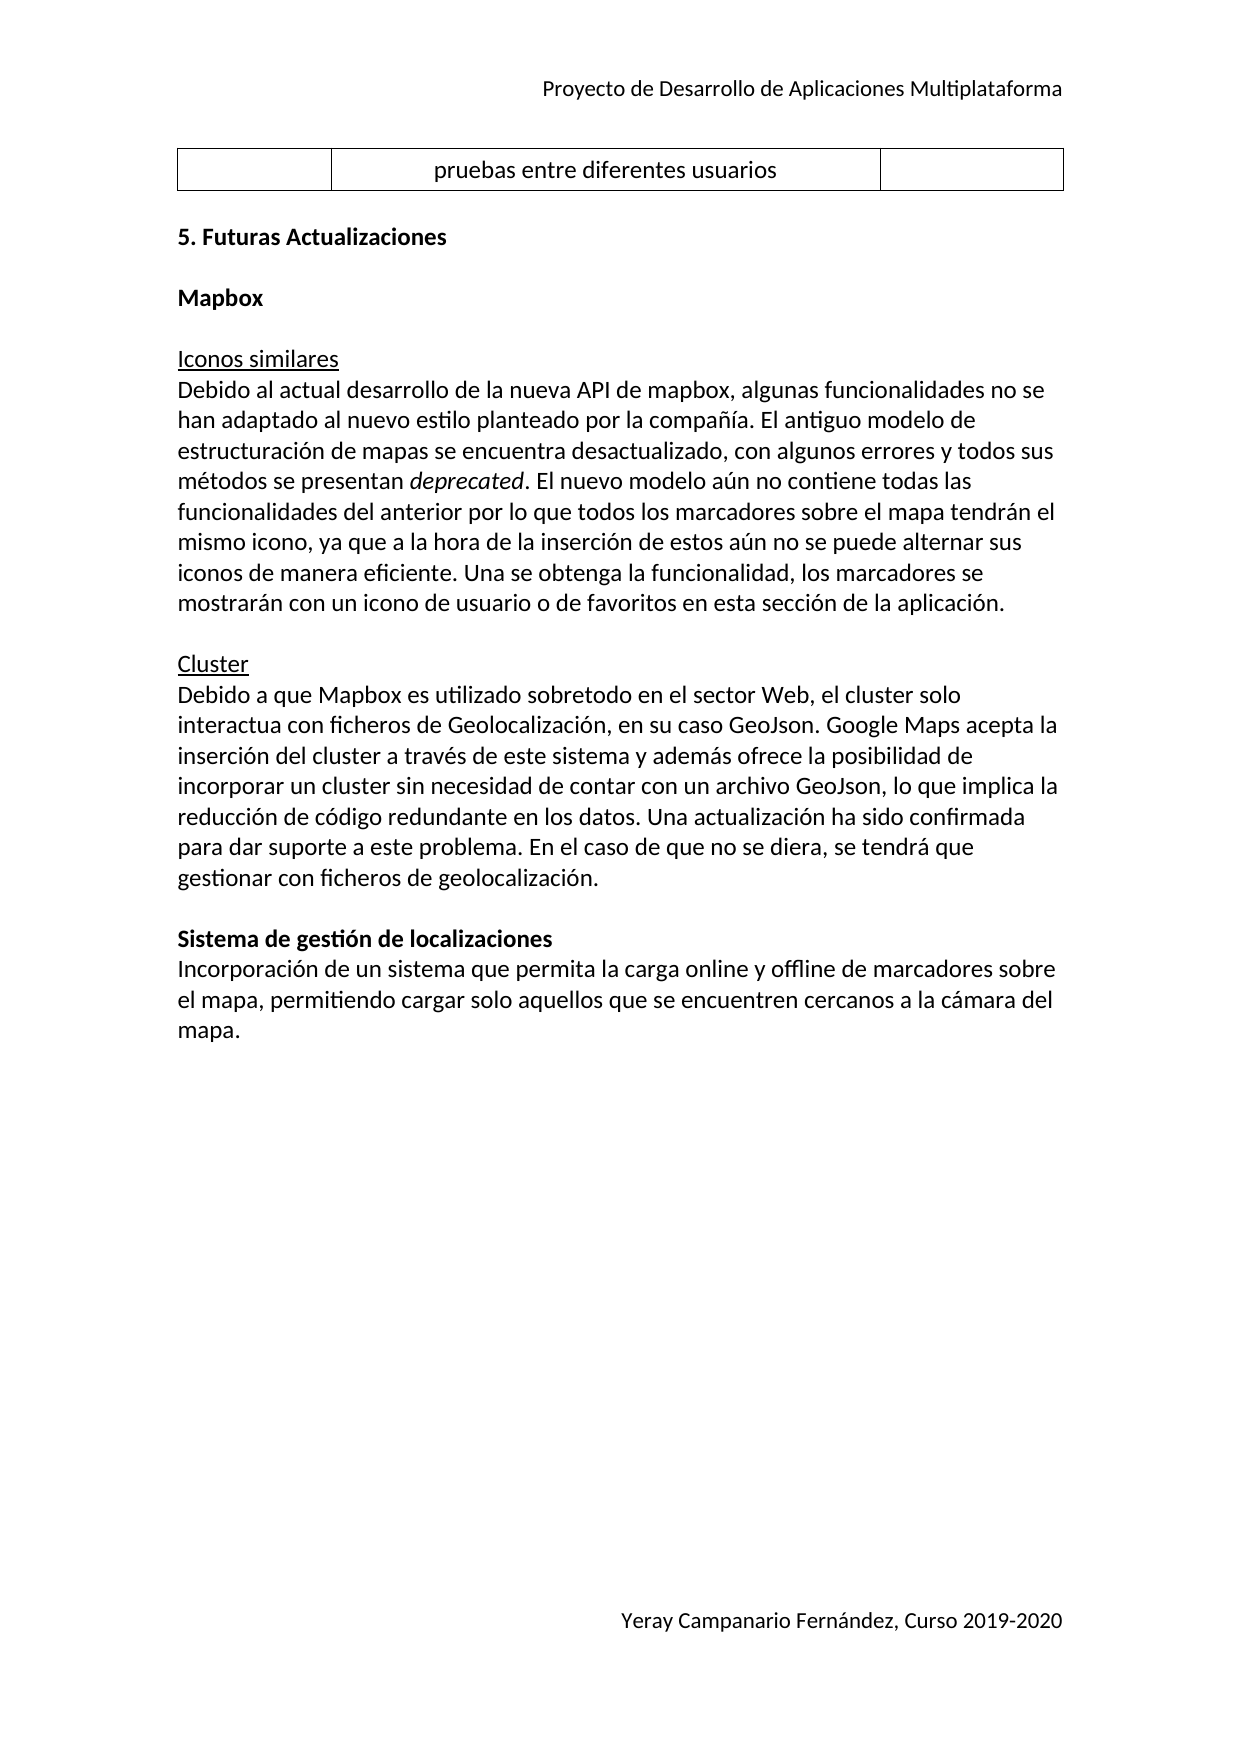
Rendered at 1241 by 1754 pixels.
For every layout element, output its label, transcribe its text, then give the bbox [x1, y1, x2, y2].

text Mapbox [177, 282, 1063, 313]
text Cluster [177, 648, 1063, 679]
table_cell [178, 149, 331, 190]
text Iconos similares [177, 343, 1063, 374]
table_cell [881, 149, 1063, 190]
text Debido a que Mapbox es utilizado sobretodo en el sector Web, el cluster solo interactua con ficheros de Geolocalización, en su caso GeoJson. Google Maps acepta la inserción del cluster a través de este sistema y además ofrece la posibilidad de incorporar un cluster sin necesidad de contar con un archivo GeoJson, lo que implica la reducción de código redundante en los datos. Una actualización ha sido confirmada para dar suporte a este problema. En el caso de que no se diera, se tendrá que gestionar con ficheros de geolocalización. [177, 679, 1063, 893]
text Debido al actual desarrollo de la nueva API de mapbox, algunas funcionalidades no se han adaptado al nuevo estilo planteado por la compañía. El antiguo modelo de estructuración de mapas se encuentra desactualizado, con algunos errores y todos sus métodos se presentan deprecated. El nuevo modelo aún no contiene todas las funcionalidades del anterior por lo que todos los marcadores sobre el mapa tendrán el mismo icono, ya que a la hora de la inserción de estos aún no se puede alternar sus iconos de manera eficiente. Una se obtenga la funcionalidad, los marcadores se mostrarán con un icono de usuario o de favoritos en esta sección de la aplicación. [177, 374, 1063, 618]
text Incorporación de un sistema que permita la carga online y offline de marcadores sobre el mapa, permitiendo cargar solo aquellos que se encuentren cercanos a la cámara del mapa. [177, 954, 1063, 1045]
text 5. Futuras Actualizaciones [177, 221, 1063, 252]
table_cell pruebas entre diferentes usuarios [332, 149, 880, 190]
text Sistema de gestión de localizaciones [177, 923, 1063, 954]
